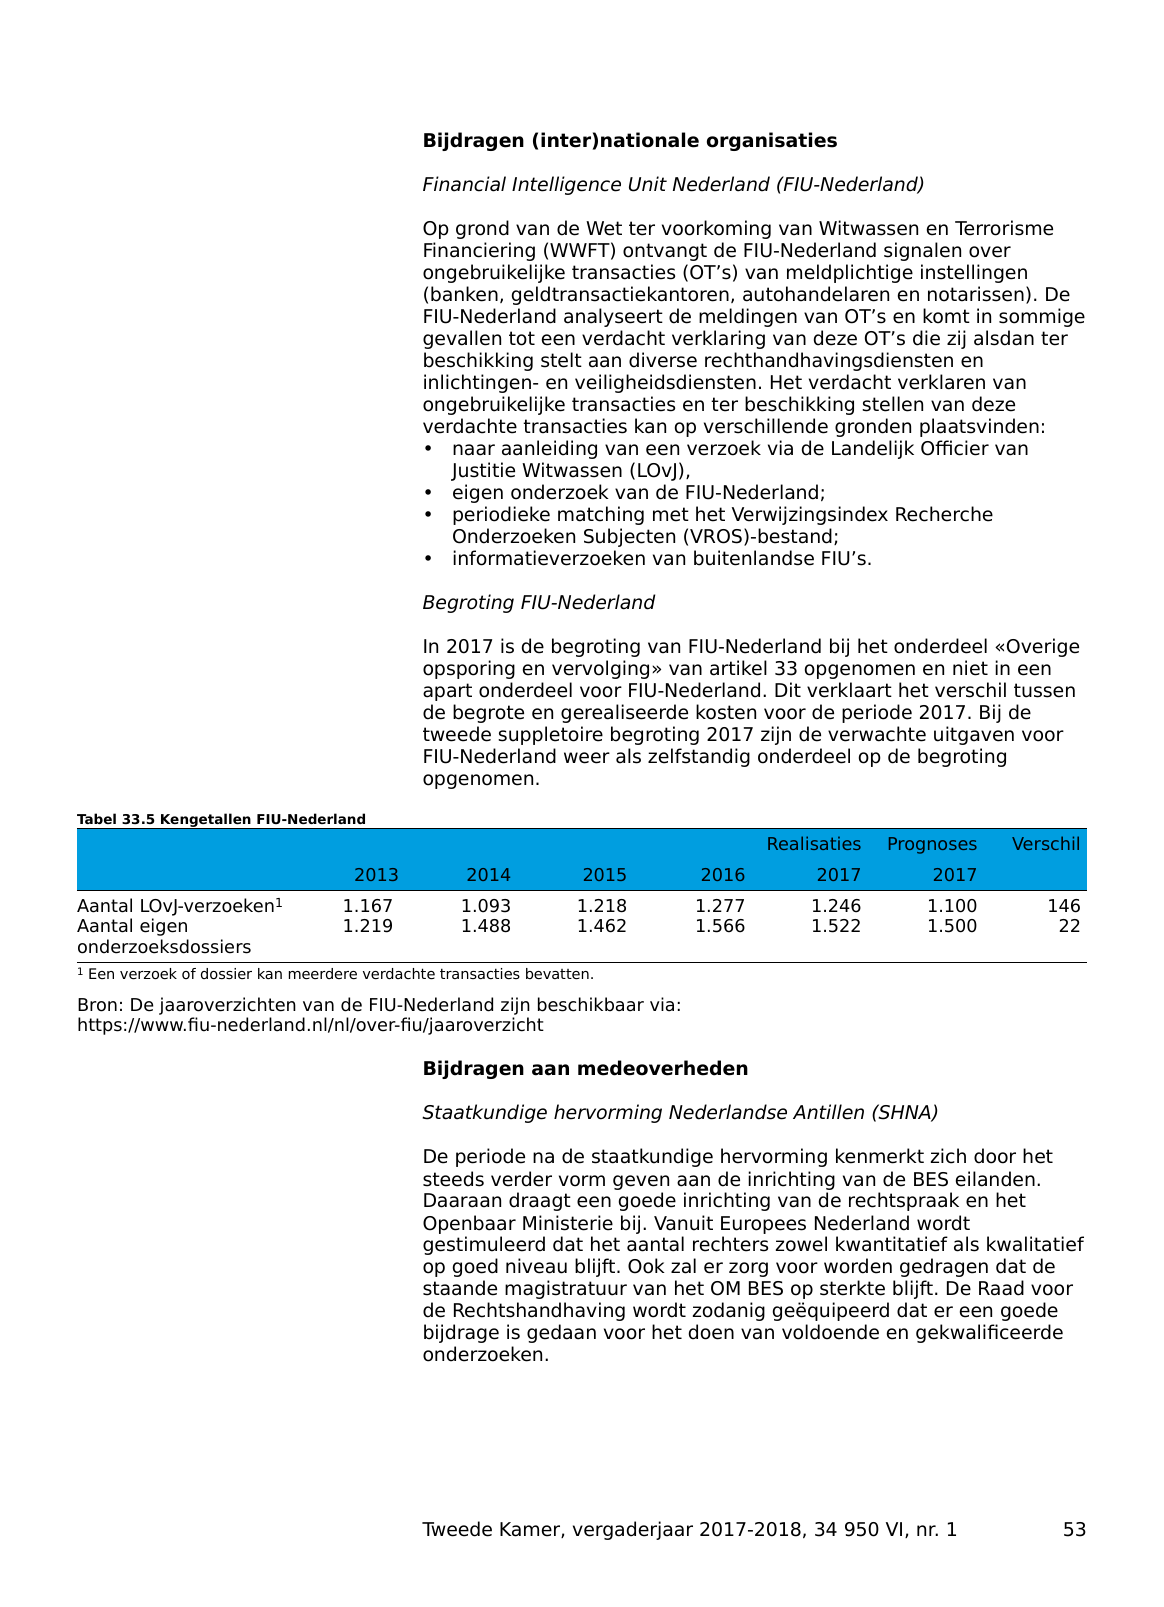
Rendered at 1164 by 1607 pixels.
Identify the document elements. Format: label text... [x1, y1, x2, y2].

table_cell Verschil [984, 829, 1087, 859]
subtitle Financial Intelligence Unit Nederland (FIU-Nederland) [422, 174, 1087, 196]
table_cell [399, 829, 517, 859]
text Op grond van de Wet ter voorkoming van Witwassen en Terrorisme Financiering (WWFT) ontvangt de FIU-Nederland signalen over ongebruikelijke transacties (OT’s) van meldplichtige instellingen (banken, geldtransactiekantoren, autohandelaren en notarissen). De FIU-Nederland analyseert de meldingen van OT’s en komt in sommige gevallen tot een verdacht verklaring van deze OT’s die zij alsdan ter beschikking stelt aan diverse rechthandhavingsdiensten en inlichtingen- en veiligheidsdiensten. Het verdacht verklaren van ongebruikelijke transacties en ter beschikking stellen van deze verdachte transacties kan op verschillende gronden plaatsvinden: [422, 218, 1087, 438]
table_cell Aantal LOvJ-verzoeken1 [77, 891, 292, 916]
table_cell 2015 [517, 859, 633, 890]
table_cell 1.219 [292, 916, 399, 962]
table_cell 1 Een verzoek of dossier kan meerdere verdachte transacties bevatten. Bron: De jaaroverzichten van de FIU-Nederland zijn beschikbaar via: https://www.fiu-nederland.nl/nl/over-fiu/jaaroverzicht [77, 963, 1087, 1036]
table_header Tabel 33.5 Kengetallen FIU-Nederland [77, 812, 1087, 828]
table_cell 2013 [292, 859, 399, 890]
text • naar aanleiding van een verzoek via de Landelijk Officier van Justitie Witwassen (LOvJ), [422, 438, 1087, 482]
text • periodieke matching met het Verwijzingsindex Recherche Onderzoeken Subjecten (VROS)-bestand; [422, 504, 1087, 548]
table_cell 1.277 [633, 891, 751, 916]
table_cell [77, 829, 292, 859]
table_cell 1.218 [517, 891, 633, 916]
table_cell 1.522 [751, 916, 867, 962]
table_cell 2017 [751, 859, 867, 890]
subtitle Bijdragen aan medeoverheden [422, 1058, 1087, 1080]
table_cell 1.500 [868, 916, 983, 962]
table_cell 1.246 [751, 891, 867, 916]
table_cell 2017 [868, 859, 983, 890]
text De periode na de staatkundige hervorming kenmerkt zich door het steeds verder vorm geven aan de inrichting van de BES eilanden. Daaraan draagt een goede inrichting van de rechtspraak en het Openbaar Ministerie bij. Vanuit Europees Nederland wordt gestimuleerd dat het aantal rechters zowel kwantitatief als kwalitatief op goed niveau blijft. Ook zal er zorg voor worden gedragen dat de staande magistratuur van het OM BES op sterkte blijft. De Raad voor de Rechtshandhaving wordt zodanig geëquipeerd dat er een goede bijdrage is gedaan voor het doen van voldoende en gekwalificeerde onderzoeken. [422, 1146, 1087, 1366]
table_cell Realisaties [751, 829, 867, 859]
subtitle Staatkundige hervorming Nederlandse Antillen (SHNA) [422, 1102, 1087, 1124]
table_cell 1.100 [868, 891, 983, 916]
table_cell 22 [984, 916, 1087, 962]
subtitle Bijdragen (inter)nationale organisaties [422, 130, 1087, 152]
table_cell 1.566 [633, 916, 751, 962]
table_cell 146 [984, 891, 1087, 916]
table_cell [984, 859, 1087, 890]
subtitle Begroting FIU-Nederland [422, 592, 1087, 614]
text • eigen onderzoek van de FIU-Nederland; [422, 482, 1087, 504]
table_cell Aantal eigen onderzoeksdossiers [77, 916, 292, 962]
table_cell 2014 [399, 859, 517, 890]
text In 2017 is de begroting van FIU-Nederland bij het onderdeel «Overige opsporing en vervolging» van artikel 33 opgenomen en niet in een apart onderdeel voor FIU-Nederland. Dit verklaart het verschil tussen de begrote en gerealiseerde kosten voor de periode 2017. Bij de tweede suppletoire begroting 2017 zijn de verwachte uitgaven voor FIU-Nederland weer als zelfstandig onderdeel op de begroting opgenomen. [422, 636, 1087, 790]
table_cell 1.167 [292, 891, 399, 916]
table_cell [633, 829, 751, 859]
table_cell 1.462 [517, 916, 633, 962]
table_cell [517, 829, 633, 859]
text • informatieverzoeken van buitenlandse FIU’s. [422, 548, 1087, 570]
table_cell Prognoses [868, 829, 983, 859]
table_cell [292, 829, 399, 859]
table_cell 2016 [633, 859, 751, 890]
table_cell 1.093 [399, 891, 517, 916]
table_cell 1.488 [399, 916, 517, 962]
